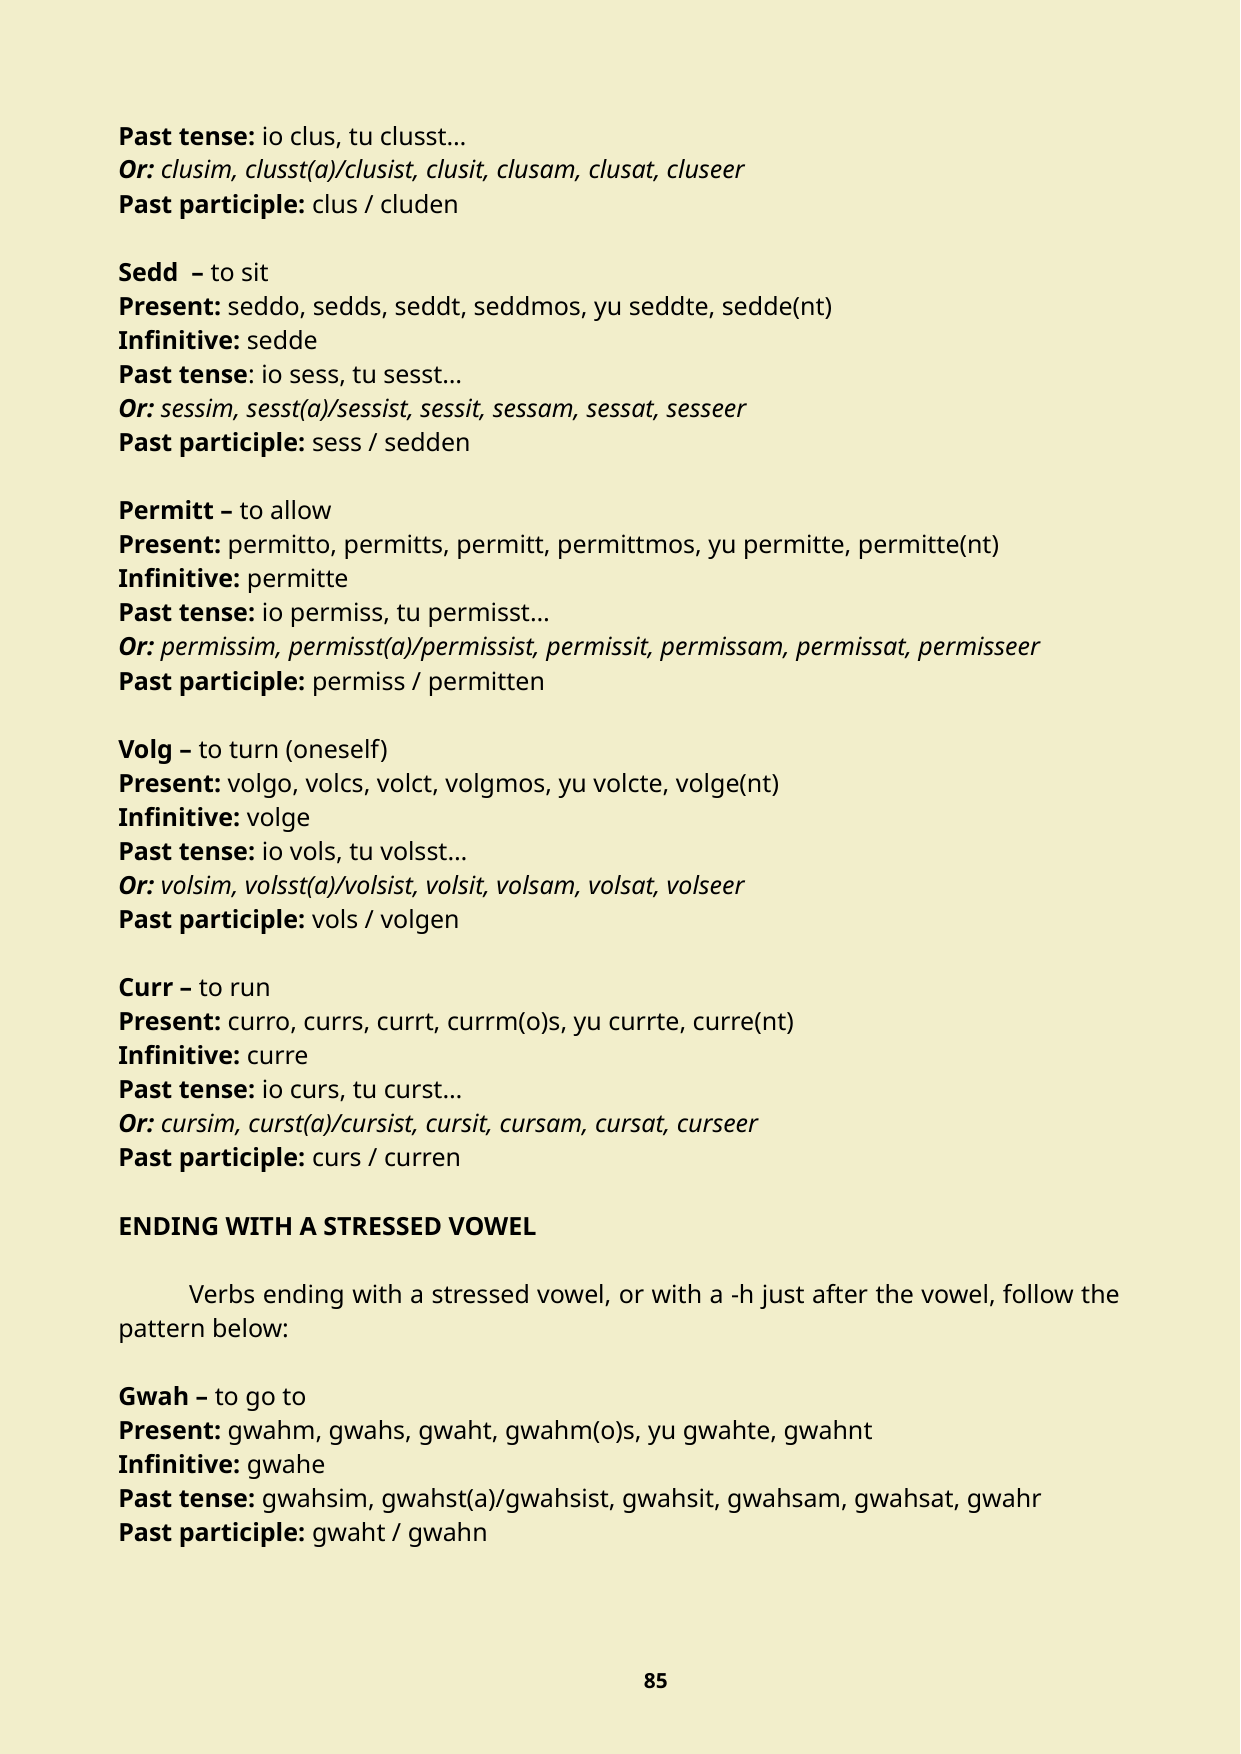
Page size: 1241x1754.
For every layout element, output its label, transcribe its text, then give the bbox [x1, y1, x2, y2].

text Present: gwahm, gwahs, gwaht, gwahm(o)s, yu gwahte, gwahnt [118, 1412, 1122, 1447]
text Verbs ending with a stressed vowel, or with a -h just after the vowel, follow the pattern below: [118, 1276, 1122, 1344]
text Past participle: sess / sedden [118, 425, 1122, 459]
text Past participle: permiss / permitten [118, 663, 1122, 697]
text Infinitive: sedde [118, 322, 1122, 357]
text Or: sessim, sesst(a)/sessist, sessit, sessam, sessat, sesseer [118, 391, 1122, 425]
text Permitt – to allow [118, 493, 1122, 527]
text Past tense: io sess, tu sesst… [118, 357, 1122, 391]
text Present: curro, currs, currt, currm(o)s, yu currte, curre(nt) [118, 1004, 1122, 1038]
text Present: permitto, permitts, permitt, permittmos, yu permitte, permitte(nt) [118, 527, 1122, 561]
text Or: clusim, clusst(a)/clusist, clusit, clusam, clusat, cluseer [118, 152, 1122, 186]
text Present: seddo, sedds, seddt, seddmos, yu seddte, sedde(nt) [118, 288, 1122, 322]
text Past tense: gwahsim, gwahst(a)/gwahsist, gwahsit, gwahsam, gwahsat, gwahr [118, 1481, 1122, 1515]
text Or: volsim, volsst(a)/volsist, volsit, volsam, volsat, volseer [118, 867, 1122, 902]
text Infinitive: gwahe [118, 1447, 1122, 1481]
text Or: cursim, curst(a)/cursist, cursit, cursam, cursat, curseer [118, 1106, 1122, 1140]
subtitle ENDING WITH A STRESSED VOWEL [118, 1208, 1122, 1242]
text Past tense: io permiss, tu permisst… [118, 595, 1122, 629]
text Past participle: clus / cluden [118, 186, 1122, 220]
text Past tense: io clus, tu clusst… [118, 118, 1122, 152]
text Volg – to turn (oneself) [118, 731, 1122, 765]
text Curr – to run [118, 970, 1122, 1004]
text Infinitive: permitte [118, 561, 1122, 595]
text Sedd – to sit [118, 254, 1122, 288]
text Infinitive: curre [118, 1038, 1122, 1072]
text Past participle: curs / curren [118, 1140, 1122, 1174]
text Past tense: io vols, tu volsst… [118, 833, 1122, 867]
text Present: volgo, volcs, volct, volgmos, yu volcte, volge(nt) [118, 765, 1122, 799]
text Gwah – to go to [118, 1378, 1122, 1412]
text Past tense: io curs, tu curst… [118, 1072, 1122, 1106]
text Past participle: vols / volgen [118, 902, 1122, 936]
text Past participle: gwaht / gwahn [118, 1515, 1122, 1549]
text Infinitive: volge [118, 799, 1122, 833]
text Or: permissim, permisst(a)/permissist, permissit, permissam, permissat, permisseer [118, 629, 1122, 663]
